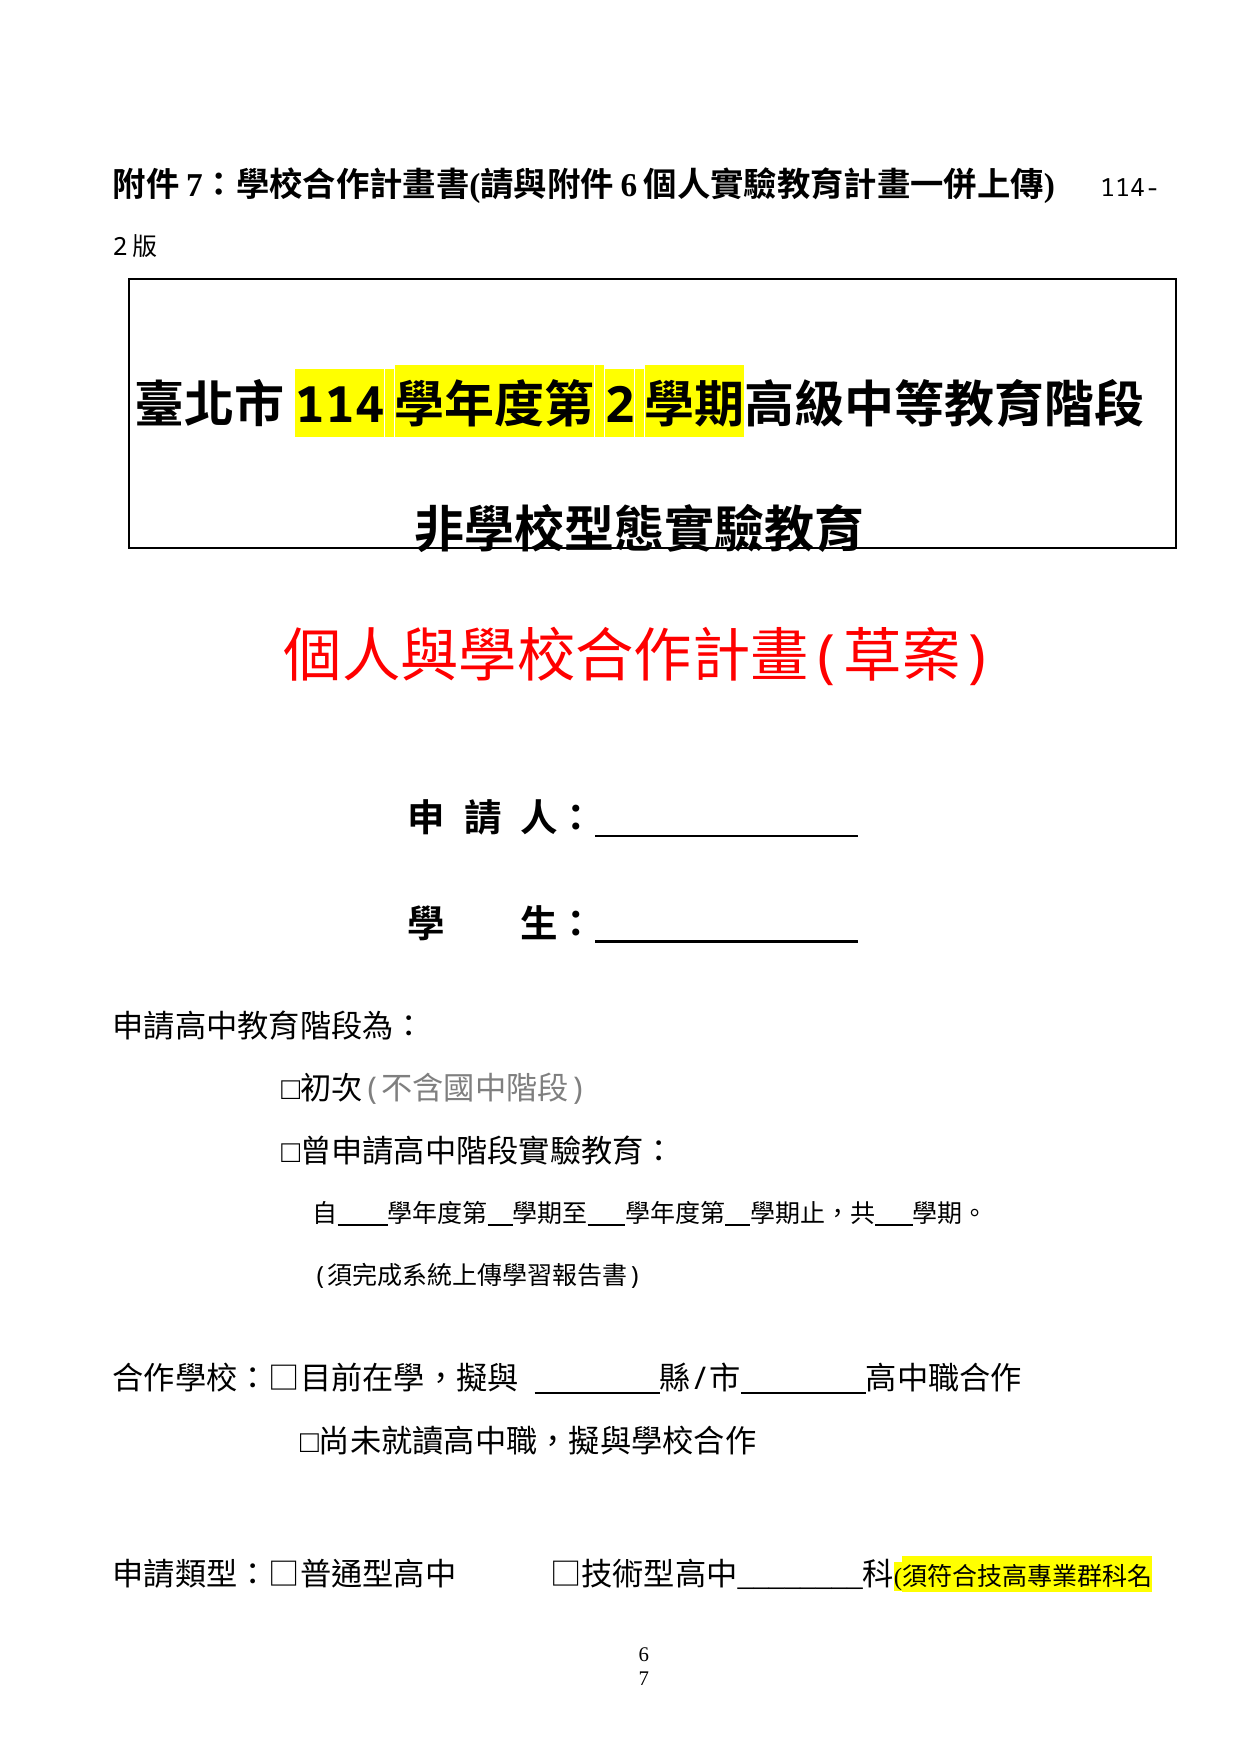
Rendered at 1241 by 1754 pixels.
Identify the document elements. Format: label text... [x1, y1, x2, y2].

text 非學校型態實驗教育 [112, 453, 1167, 578]
text □初次(不含國中階段) [112, 1044, 1167, 1107]
text (須完成系統上傳學習報告書) [112, 1232, 1167, 1294]
text 合作學校：□目前在學，擬與 縣/市 高中職合作 [112, 1350, 1167, 1400]
text 附件7：學校合作計畫書(請與附件6個人實驗教育計畫一併上傳) 114-2版 [112, 140, 1167, 265]
text 申請類型：□普通型高中 □技術型高中________科(須符合技高專業群科名 [112, 1530, 1167, 1592]
text 學 生： . [408, 893, 1167, 948]
text □尚未就讀高中職，擬與學校合作 [112, 1412, 1167, 1462]
text □曾申請高中階段實驗教育： [112, 1107, 1167, 1169]
text 臺北市114學年度第2學期高級中等教育階段 [130, 328, 1167, 453]
text 個人與學校合作計畫(草案) [112, 578, 1167, 703]
text [112, 328, 128, 453]
text 申 請 人： . [408, 788, 1167, 842]
text 申請高中教育階段為： [112, 982, 1167, 1044]
text 自 學年度第 學期至 學年度第 學期止，共 學期。 [112, 1169, 1167, 1232]
